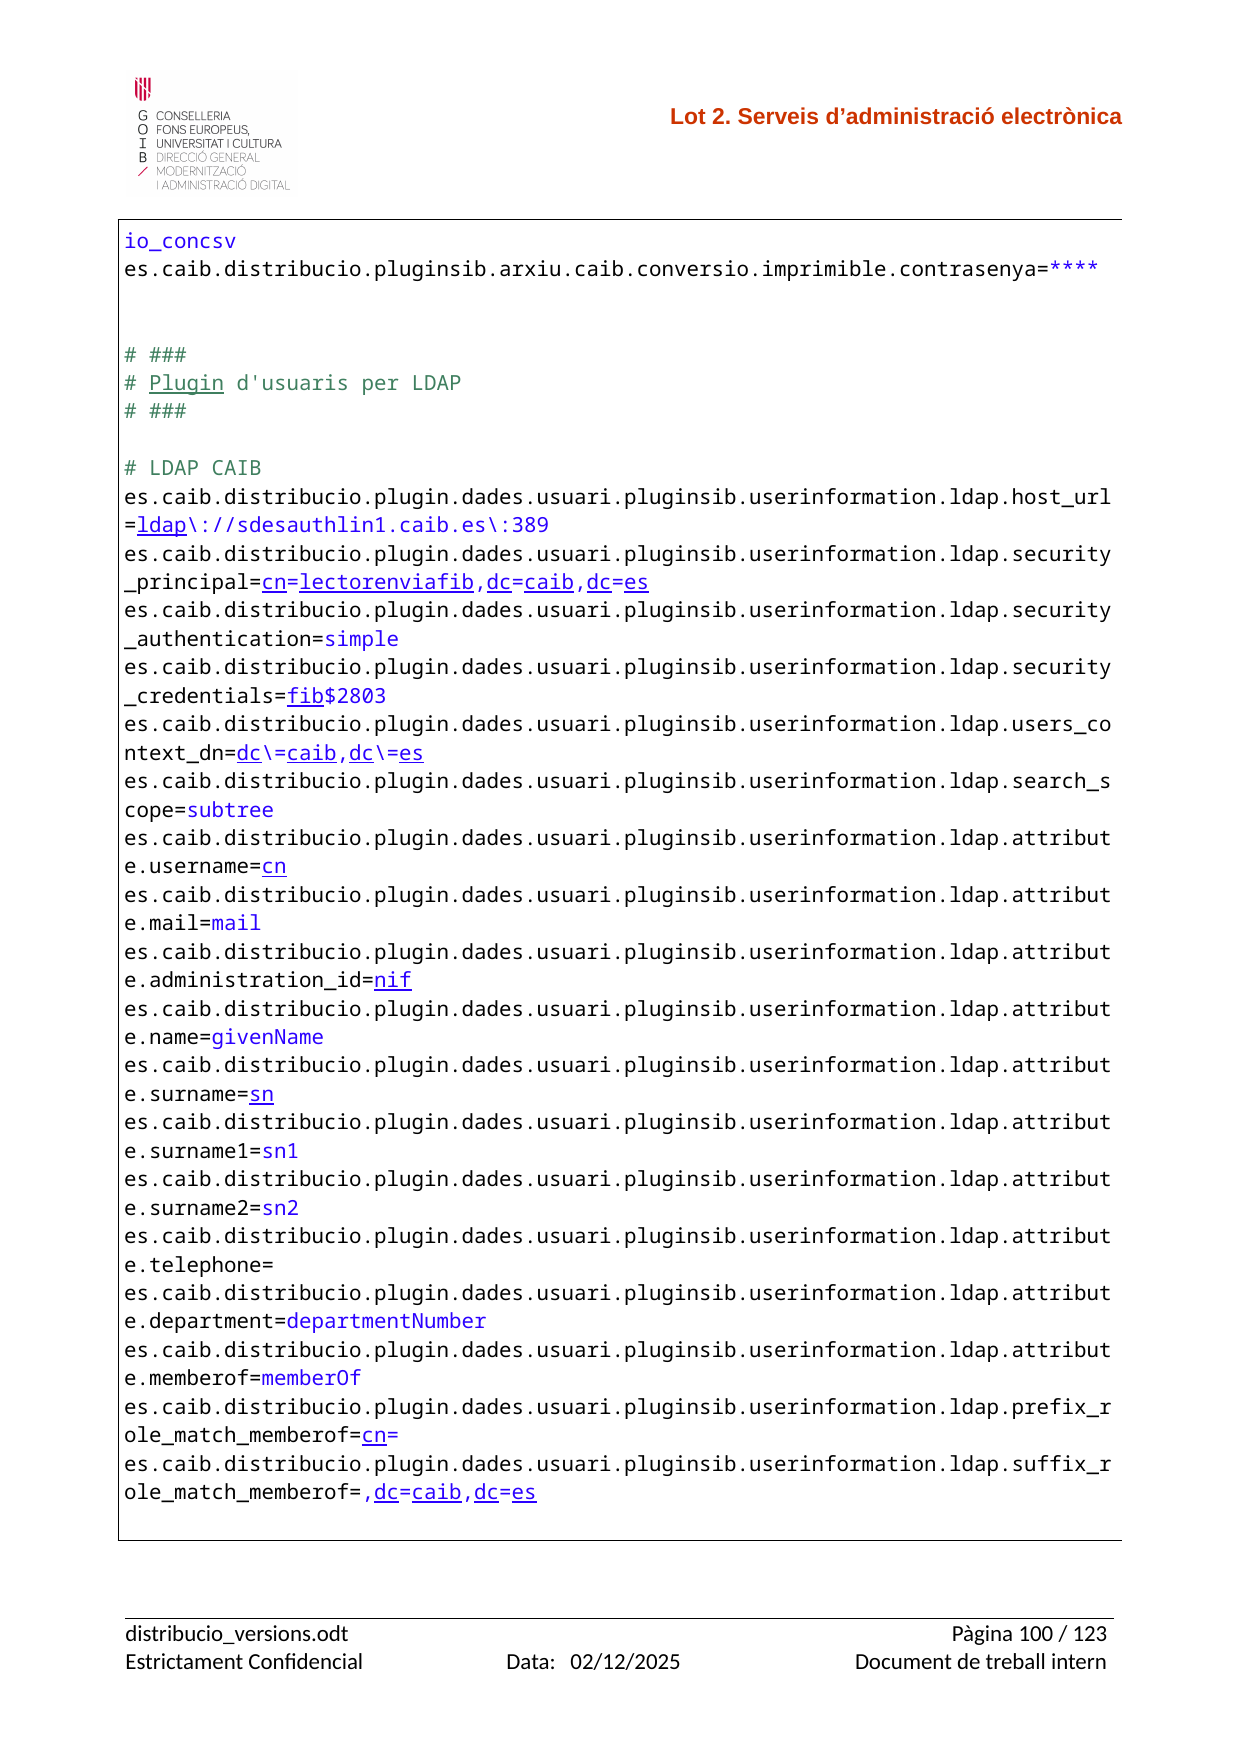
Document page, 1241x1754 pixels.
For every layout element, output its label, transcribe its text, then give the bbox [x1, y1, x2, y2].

picture [126, 70, 299, 197]
table_header io_concsv es.caib.distribucio.pluginsib.arxiu.caib.conversio.imprimible.contrasenya=**** # ### # Plugin d'usuaris per LDAP # ### # LDAP CAIB es.caib.distribucio.plugin.dades.usuari.pluginsib.userinformation.ldap.host_url=ldap\://sdesauthlin1.caib.es\:389 es.caib.distribucio.plugin.dades.usuari.pluginsib.userinformation.ldap.security_principal=cn=lectorenviafib,dc=caib,dc=es es.caib.distribucio.plugin.dades.usuari.pluginsib.userinformation.ldap.security_authentication=simple es.caib.distribucio.plugin.dades.usuari.pluginsib.userinformation.ldap.security_credentials=fib$2803 es.caib.distribucio.plugin.dades.usuari.pluginsib.userinformation.ldap.users_context_dn=dc\=caib,dc\=es es.caib.distribucio.plugin.dades.usuari.pluginsib.userinformation.ldap.search_scope=subtree es.caib.distribucio.plugin.dades.usuari.pluginsib.userinformation.ldap.attribute.username=cn es.caib.distribucio.plugin.dades.usuari.pluginsib.userinformation.ldap.attribute.mail=mail es.caib.distribucio.plugin.dades.usuari.pluginsib.userinformation.ldap.attribute.administration_id=nif es.caib.distribucio.plugin.dades.usuari.pluginsib.userinformation.ldap.attribute.name=givenName es.caib.distribucio.plugin.dades.usuari.pluginsib.userinformation.ldap.attribute.surname=sn es.caib.distribucio.plugin.dades.usuari.pluginsib.userinformation.ldap.attribute.surname1=sn1 es.caib.distribucio.plugin.dades.usuari.pluginsib.userinformation.ldap.attribute.surname2=sn2 es.caib.distribucio.plugin.dades.usuari.pluginsib.userinformation.ldap.attribute.telephone= es.caib.distribucio.plugin.dades.usuari.pluginsib.userinformation.ldap.attribute.department=departmentNumber es.caib.distribucio.plugin.dades.usuari.pluginsib.userinformation.ldap.attribute.memberof=memberOf es.caib.distribucio.plugin.dades.usuari.pluginsib.userinformation.ldap.prefix_role_match_memberof=cn= es.caib.distribucio.plugin.dades.usuari.pluginsib.userinformation.ldap.suffix_role_match_memberof=,dc=caib,dc=es [119, 220, 1122, 1540]
